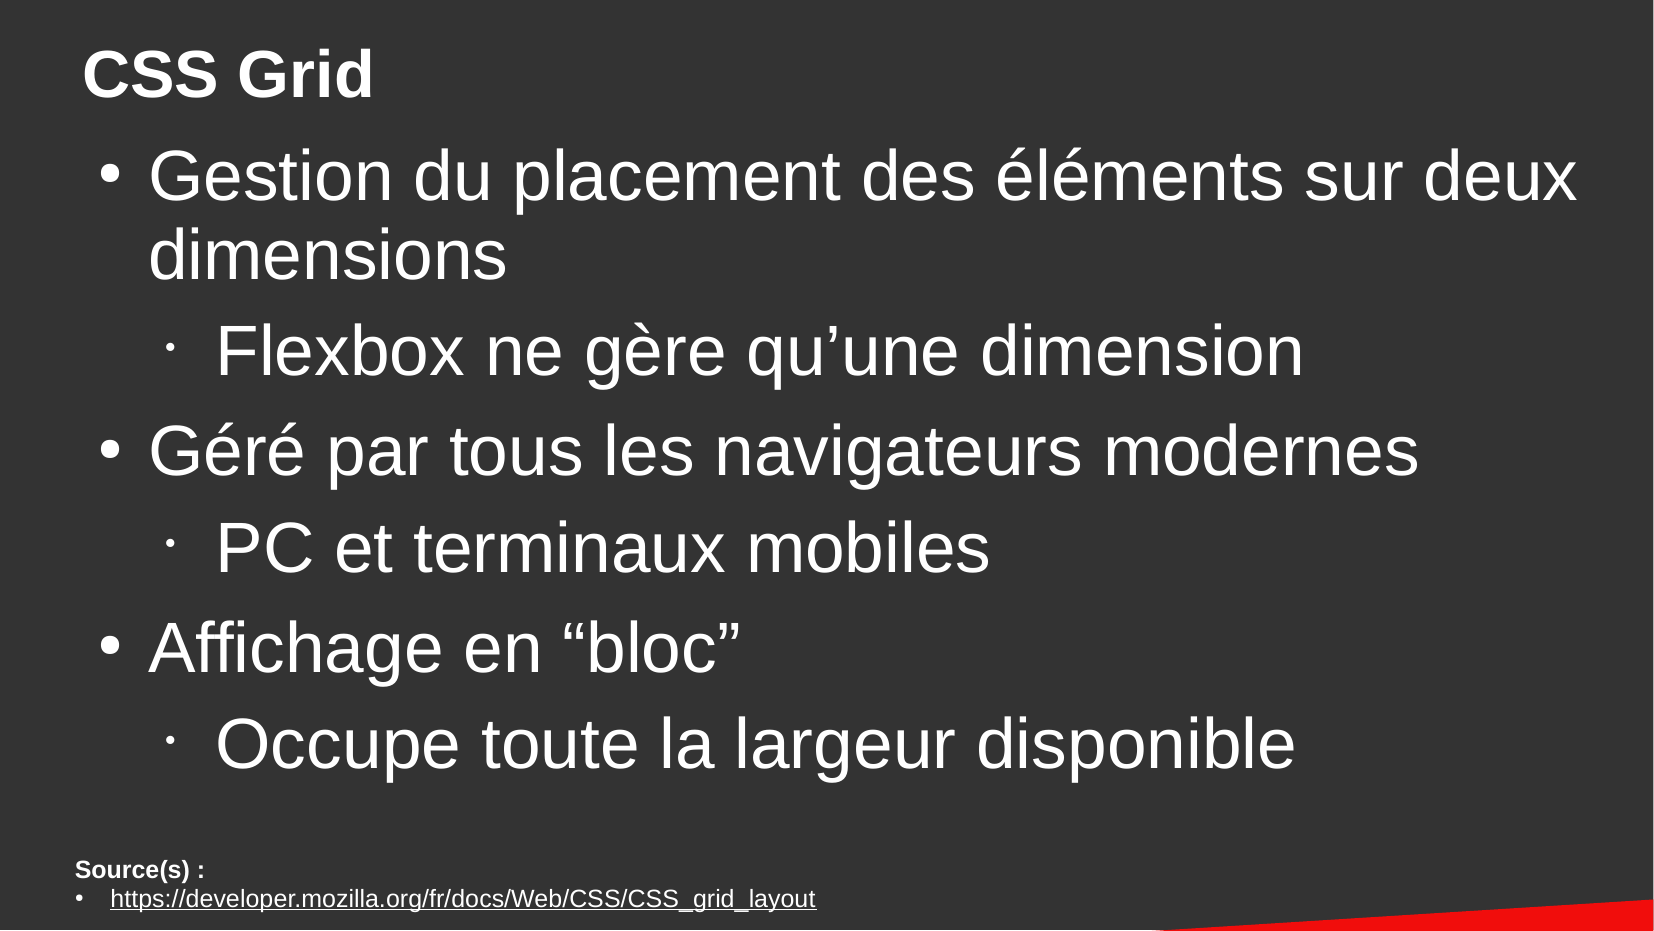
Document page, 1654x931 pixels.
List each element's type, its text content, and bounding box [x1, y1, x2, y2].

title CSS Grid [82, 37, 1571, 114]
text_box [1151, 899, 1654, 931]
text_box Source(s) : https://developer.mozilla.org/fr/docs/Web/CSS/CSS_grid_layout [60, 838, 1546, 920]
list Gestion du placement des éléments sur deux dimensions Flexbox ne gère qu’une dimension Géré par tous les navigateurs modernes PC et terminaux mobiles Affichage en “bloc” Occupe toute la largeur disponible [80, 135, 1620, 792]
